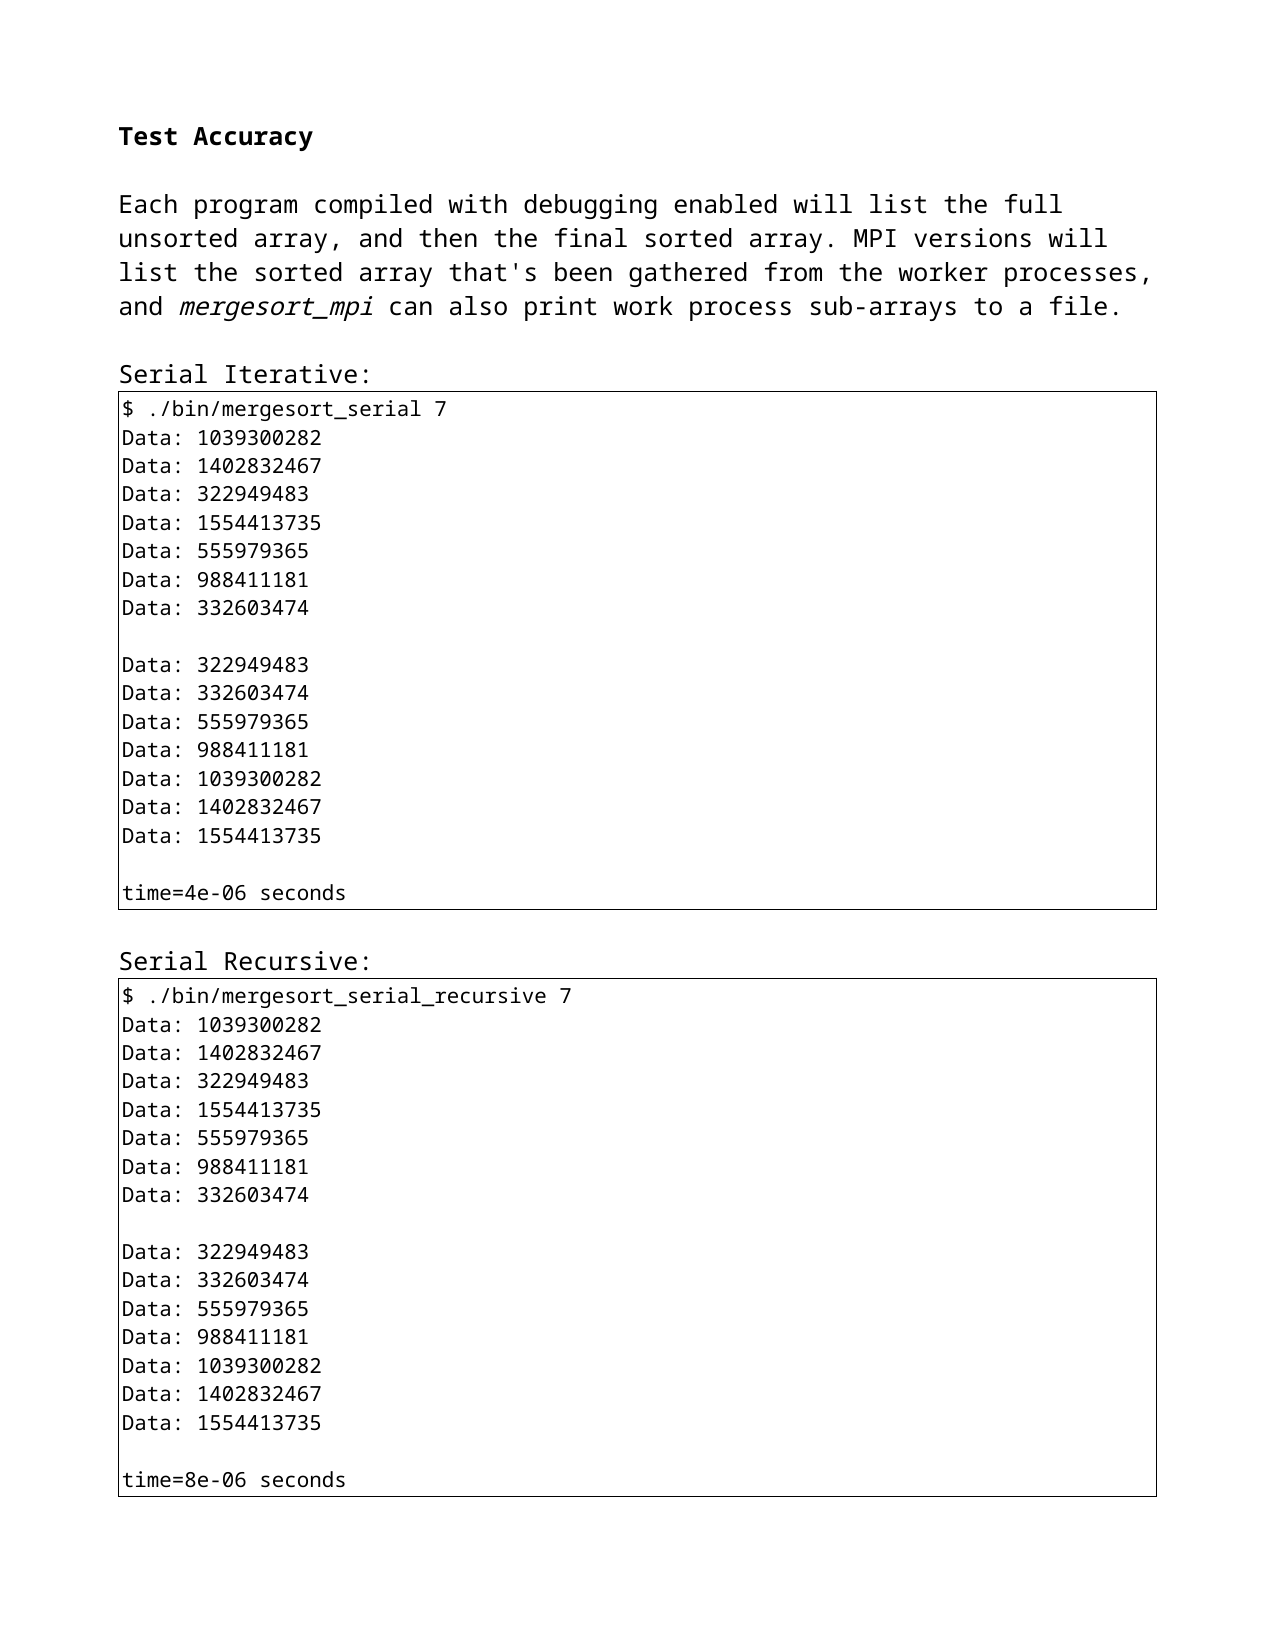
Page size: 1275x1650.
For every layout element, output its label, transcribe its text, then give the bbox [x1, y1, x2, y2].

text $ ./bin/mergesort_serial_recursive 7 [119, 979, 1156, 1006]
text Data: 1554413735 [119, 1404, 1156, 1436]
text Data: 555979365 [119, 703, 1156, 732]
text Serial Recursive: [118, 944, 1157, 978]
text Data: 1402832467 [119, 447, 1156, 476]
text Data: 1039300282 [119, 1347, 1156, 1376]
text Data: 332603474 [119, 590, 1156, 622]
text Data: 332603474 [119, 675, 1156, 703]
text Data: 322949483 [119, 647, 1156, 675]
text $ ./bin/mergesort_serial 7 [119, 392, 1156, 419]
text Data: 332603474 [119, 1262, 1156, 1291]
text Data: 1039300282 [119, 1006, 1156, 1034]
text Data: 555979365 [119, 1120, 1156, 1148]
text Data: 1554413735 [119, 1091, 1156, 1120]
text Serial Iterative: [118, 357, 1157, 391]
text Data: 322949483 [119, 1063, 1156, 1091]
text Data: 555979365 [119, 533, 1156, 561]
text Data: 988411181 [119, 1148, 1156, 1177]
text Data: 988411181 [119, 732, 1156, 760]
text Data: 1402832467 [119, 789, 1156, 817]
text Data: 332603474 [119, 1177, 1156, 1209]
text Data: 322949483 [119, 1234, 1156, 1262]
text Data: 322949483 [119, 476, 1156, 504]
text Data: 1402832467 [119, 1376, 1156, 1404]
text Data: 988411181 [119, 1319, 1156, 1347]
text Data: 1039300282 [119, 760, 1156, 789]
text Data: 988411181 [119, 561, 1156, 590]
text Test Accuracy [118, 118, 1157, 152]
text time=4e-06 seconds [119, 874, 1156, 909]
text Data: 1554413735 [119, 817, 1156, 849]
text Data: 555979365 [119, 1291, 1156, 1319]
text Data: 1402832467 [119, 1034, 1156, 1063]
text Data: 1039300282 [119, 419, 1156, 447]
text time=8e-06 seconds [119, 1461, 1156, 1496]
text Data: 1554413735 [119, 504, 1156, 533]
text Each program compiled with debugging enabled will list the full unsorted array, and then the final sorted array. MPI versions will list the sorted array that's been gathered from the worker processes, and mergesort_mpi can also print work process sub-arrays to a file. [118, 186, 1157, 322]
